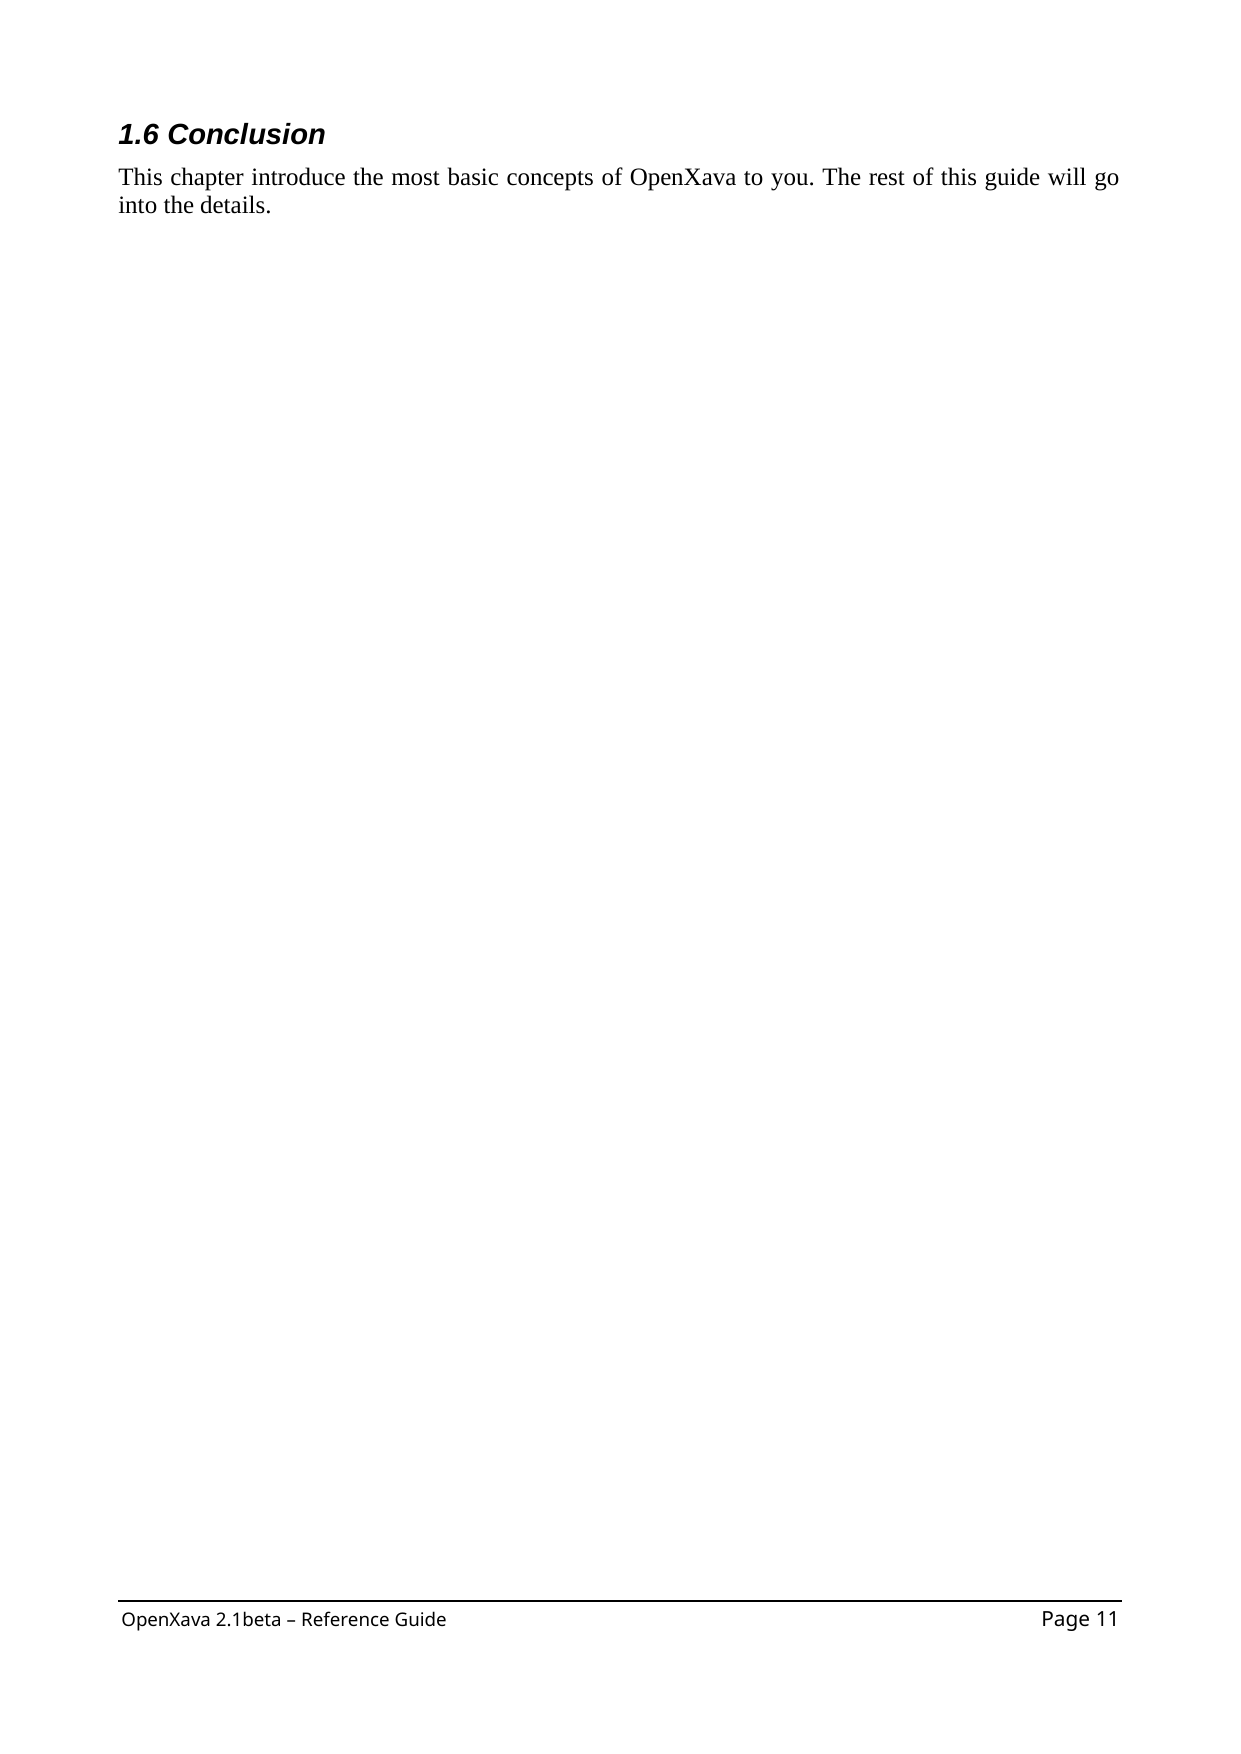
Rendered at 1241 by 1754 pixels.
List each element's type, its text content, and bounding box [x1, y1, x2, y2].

subtitle Conclusion [118, 118, 1122, 151]
text This chapter introduce the most basic concepts of OpenXava to you. The rest of this guide will go into the details. [118, 163, 1122, 219]
